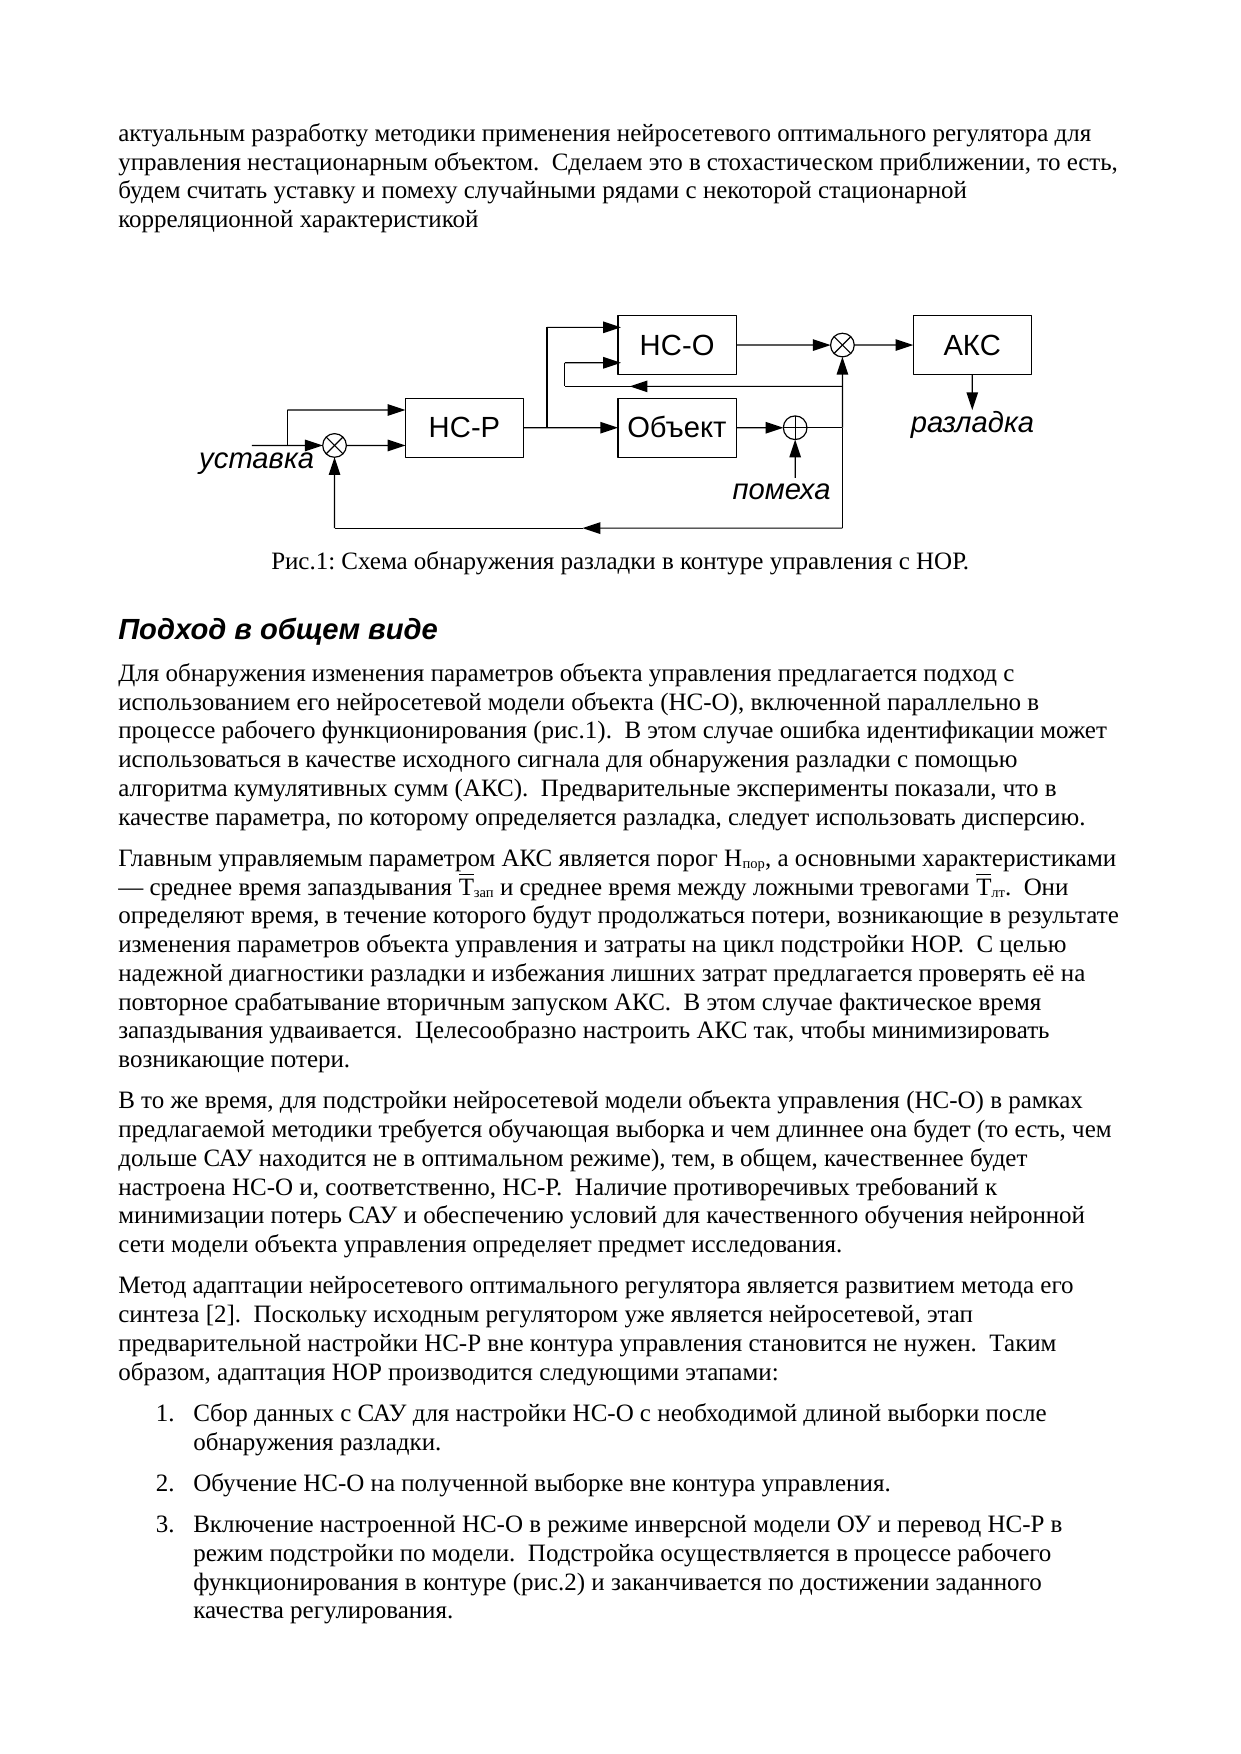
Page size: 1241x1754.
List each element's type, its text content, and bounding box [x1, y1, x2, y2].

list Обучение НС-О на полученной выборке вне контура управления. [156, 1468, 1122, 1497]
text Для обнаружения изменения параметров объекта управления предлагается подход с использованием его нейросетевой модели объекта (НС-О), включенной параллельно в процессе рабочего функционирования (рис.1). В этом случае ошибка идентификации может использоваться в качестве исходного сигнала для обнаружения разладки с помощью алгоритма кумулятивных сумм (АКС). Предварительные эксперименты показали, что в качестве параметра, по которому определяется разладка, следует использовать дисперсию. [118, 658, 1122, 831]
text Главным управляемым параметром АКС является порог Hпор, а основными характеристиками — среднее время запаздывания Tзап и среднее время между ложными тревогами Tлт. Они определяют время, в течение которого будут продолжаться потери, возникающие в результате изменения параметров объекта управления и затраты на цикл подстройки НОР. С целью надежной диагностики разладки и избежания лишних затрат предлагается проверять её на повторное срабатывание вторичным запуском АКС. В этом случае фактическое время запаздывания удваивается. Целесообразно настроить АКС так, чтобы минимизировать возникающие потери. [118, 843, 1122, 1073]
text актуальным разработку методики применения нейросетевого оптимального регулятора для управления нестационарным объектом. Сделаем это в стохастическом приближении, то есть, будем считать уставку и помеху случайными рядами с некоторой стационарной корреляционной характеристикой [118, 118, 1122, 233]
list Сбор данных с САУ для настройки НС-О с необходимой длиной выборки после обнаружения разладки. [156, 1398, 1122, 1456]
text В то же время, для подстройки нейросетевой модели объекта управления (НС-О) в рамках предлагаемой методики требуется обучающая выборка и чем длиннее она будет (то есть, чем дольше САУ находится не в оптимальном режиме), тем, в общем, качественнее будет настроена НС-О и, соответственно, НС-Р. Наличие противоречивых требований к минимизации потерь САУ и обеспечению условий для качественного обучения нейронной сети модели объекта управления определяет предмет исследования. [118, 1086, 1122, 1258]
text Рис.1: Схема обнаружения разладки в контуре управления с НОР. [118, 287, 1122, 574]
subtitle Подход в общем виде [118, 612, 1122, 646]
text Метод адаптации нейросетевого оптимального регулятора является развитием метода его синтеза [2]. Поскольку исходным регулятором уже является нейросетевой, этап предварительной настройки НС-Р вне контура управления становится не нужен. Таким образом, адаптация НОР производится следующими этапами: [118, 1271, 1122, 1386]
list Включение настроенной НС-О в режиме инверсной модели ОУ и перевод НС-Р в режим подстройки по модели. Подстройка осуществляется в процессе рабочего функционирования в контуре (рис.2) и заканчивается по достижении заданного качества регулирования. [156, 1509, 1122, 1624]
